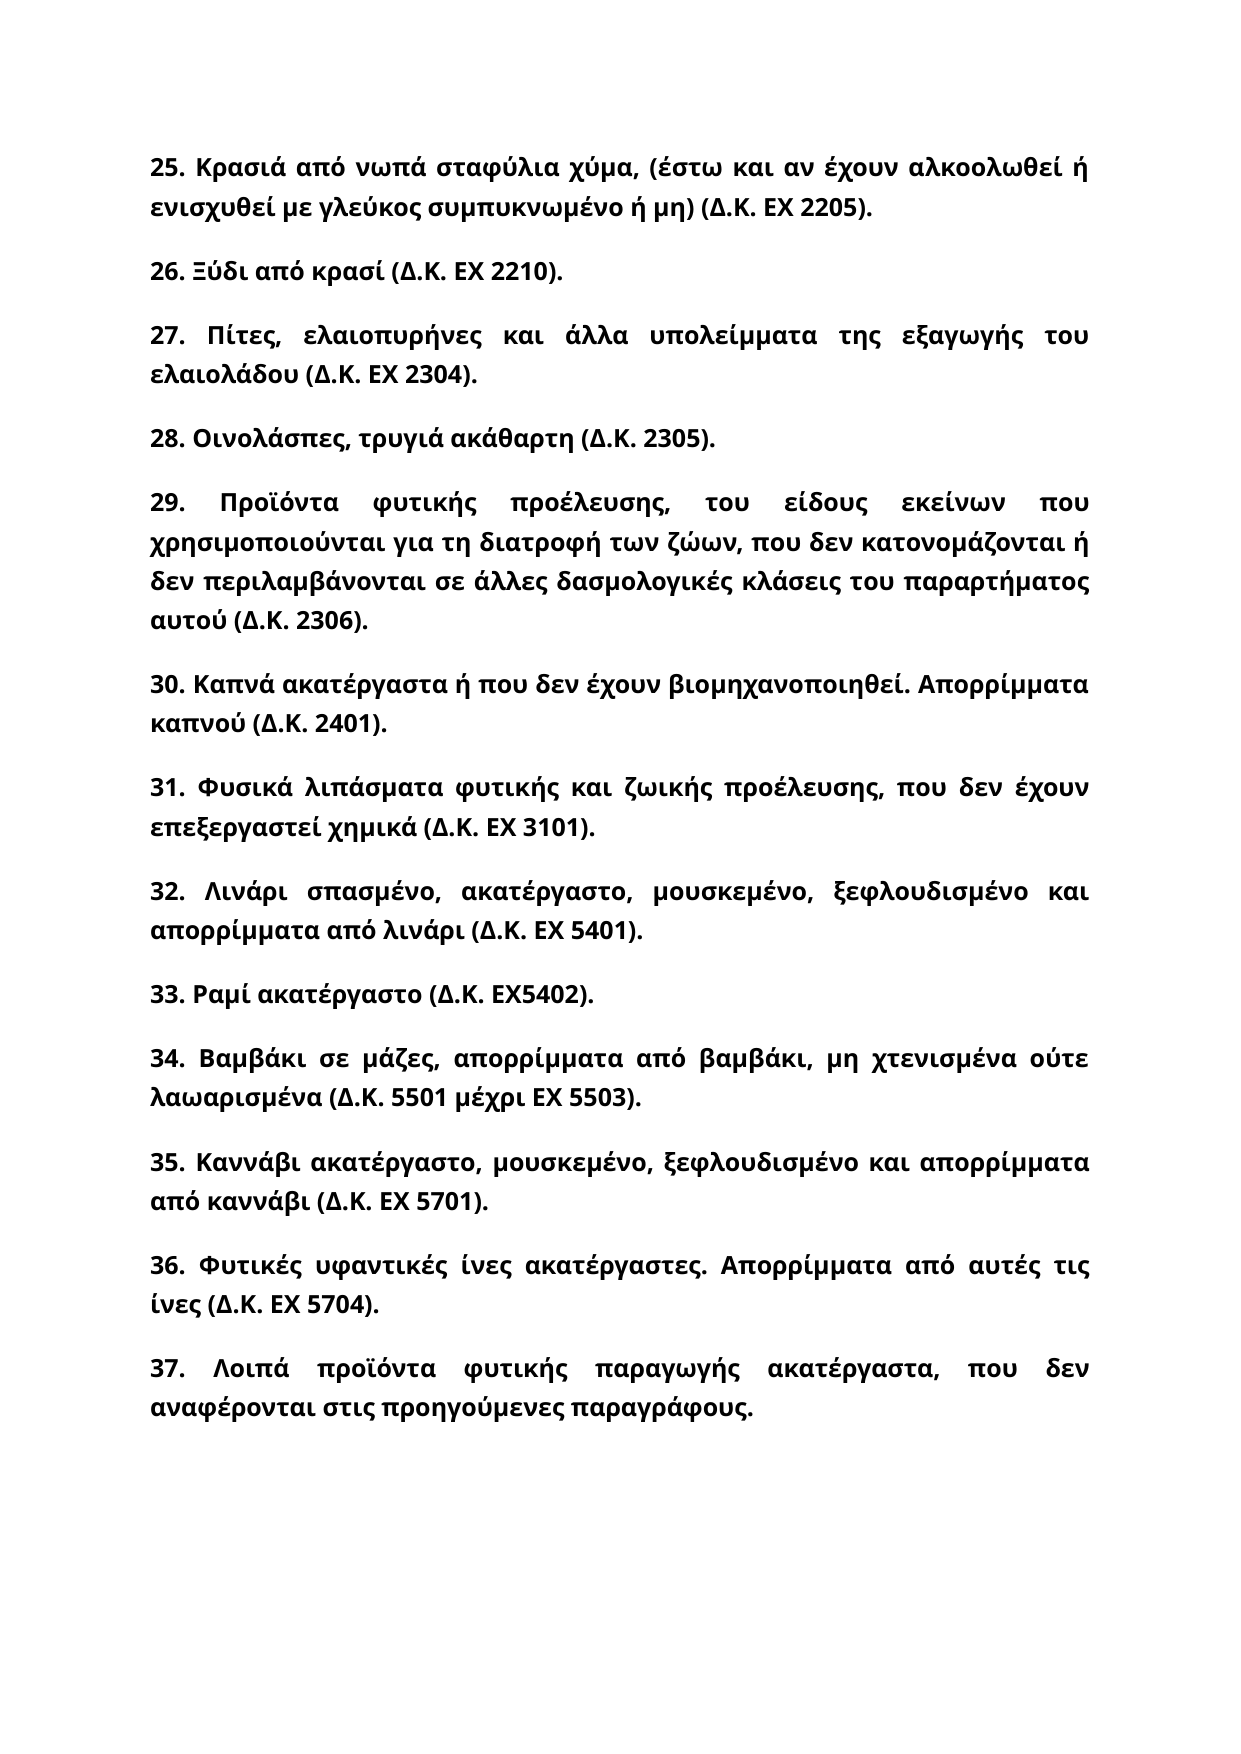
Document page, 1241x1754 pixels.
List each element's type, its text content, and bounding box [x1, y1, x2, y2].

text 30. Καπνά ακατέργαστα ή που δεν έχουν βιομηχανοποιηθεί. Απορρίμματα καπνού (Δ.Κ. 2401). [150, 667, 1090, 740]
text 32. Λινάρι σπασμένο, ακατέργαστο, μουσκεμένο, ξεφλουδισμένο και απορρίμματα από λινάρι (Δ.Κ. ΕΧ 5401). [150, 873, 1090, 947]
text 31. Φυσικά λιπάσματα φυτικής και ζωικής προέλευσης, που δεν έχουν επεξεργαστεί χημικά (Δ.Κ. ΕΧ 3101). [150, 770, 1090, 843]
text 33. Ραμί ακατέργαστο (Δ.Κ. ΕΧ5402). [150, 977, 1090, 1011]
text 25. Κρασιά από νωπά σταφύλια χύμα, (έστω και αν έχουν αλκοολωθεί ή ενισχυθεί με γλεύκος συμπυκνωμένο ή μη) (Δ.Κ. ΕΧ 2205). [150, 150, 1090, 223]
text 35. Καννάβι ακατέργαστο, μουσκεμένο, ξεφλουδισμένο και απορρίμματα από καννάβι (Δ.Κ. ΕΧ 5701). [150, 1144, 1090, 1217]
text 34. Βαμβάκι σε μάζες, απορρίμματα από βαμβάκι, μη χτενισμένα ούτε λαωαρισμένα (Δ.Κ. 5501 μέχρι ΕΧ 5503). [150, 1041, 1090, 1114]
text 27. Πίτες, ελαιοπυρήνες και άλλα υπολείμματα της εξαγωγής του ελαιολάδου (Δ.Κ. ΕΧ 2304). [150, 317, 1090, 391]
text 29. Προϊόντα φυτικής προέλευσης, του είδους εκείνων που χρησιμοποιούνται για τη διατροφή των ζώων, που δεν κατονομάζονται ή δεν περιλαμβάνονται σε άλλες δασμολογικές κλάσεις του παραρτήματος αυτού (Δ.Κ. 2306). [150, 485, 1090, 637]
text 28. Οινολάσπες, τρυγιά ακάθαρτη (Δ.Κ. 2305). [150, 421, 1090, 455]
text 26. Ξύδι από κρασί (Δ.Κ. ΕΧ 2210). [150, 253, 1090, 287]
text 36. Φυτικές υφαντικές ίνες ακατέργαστες. Απορρίμματα από αυτές τις ίνες (Δ.Κ. ΕΧ 5704). [150, 1247, 1090, 1321]
text 37. Λοιπά προϊόντα φυτικής παραγωγής ακατέργαστα, που δεν αναφέρονται στις προηγούμενες παραγράφους. [150, 1351, 1090, 1424]
